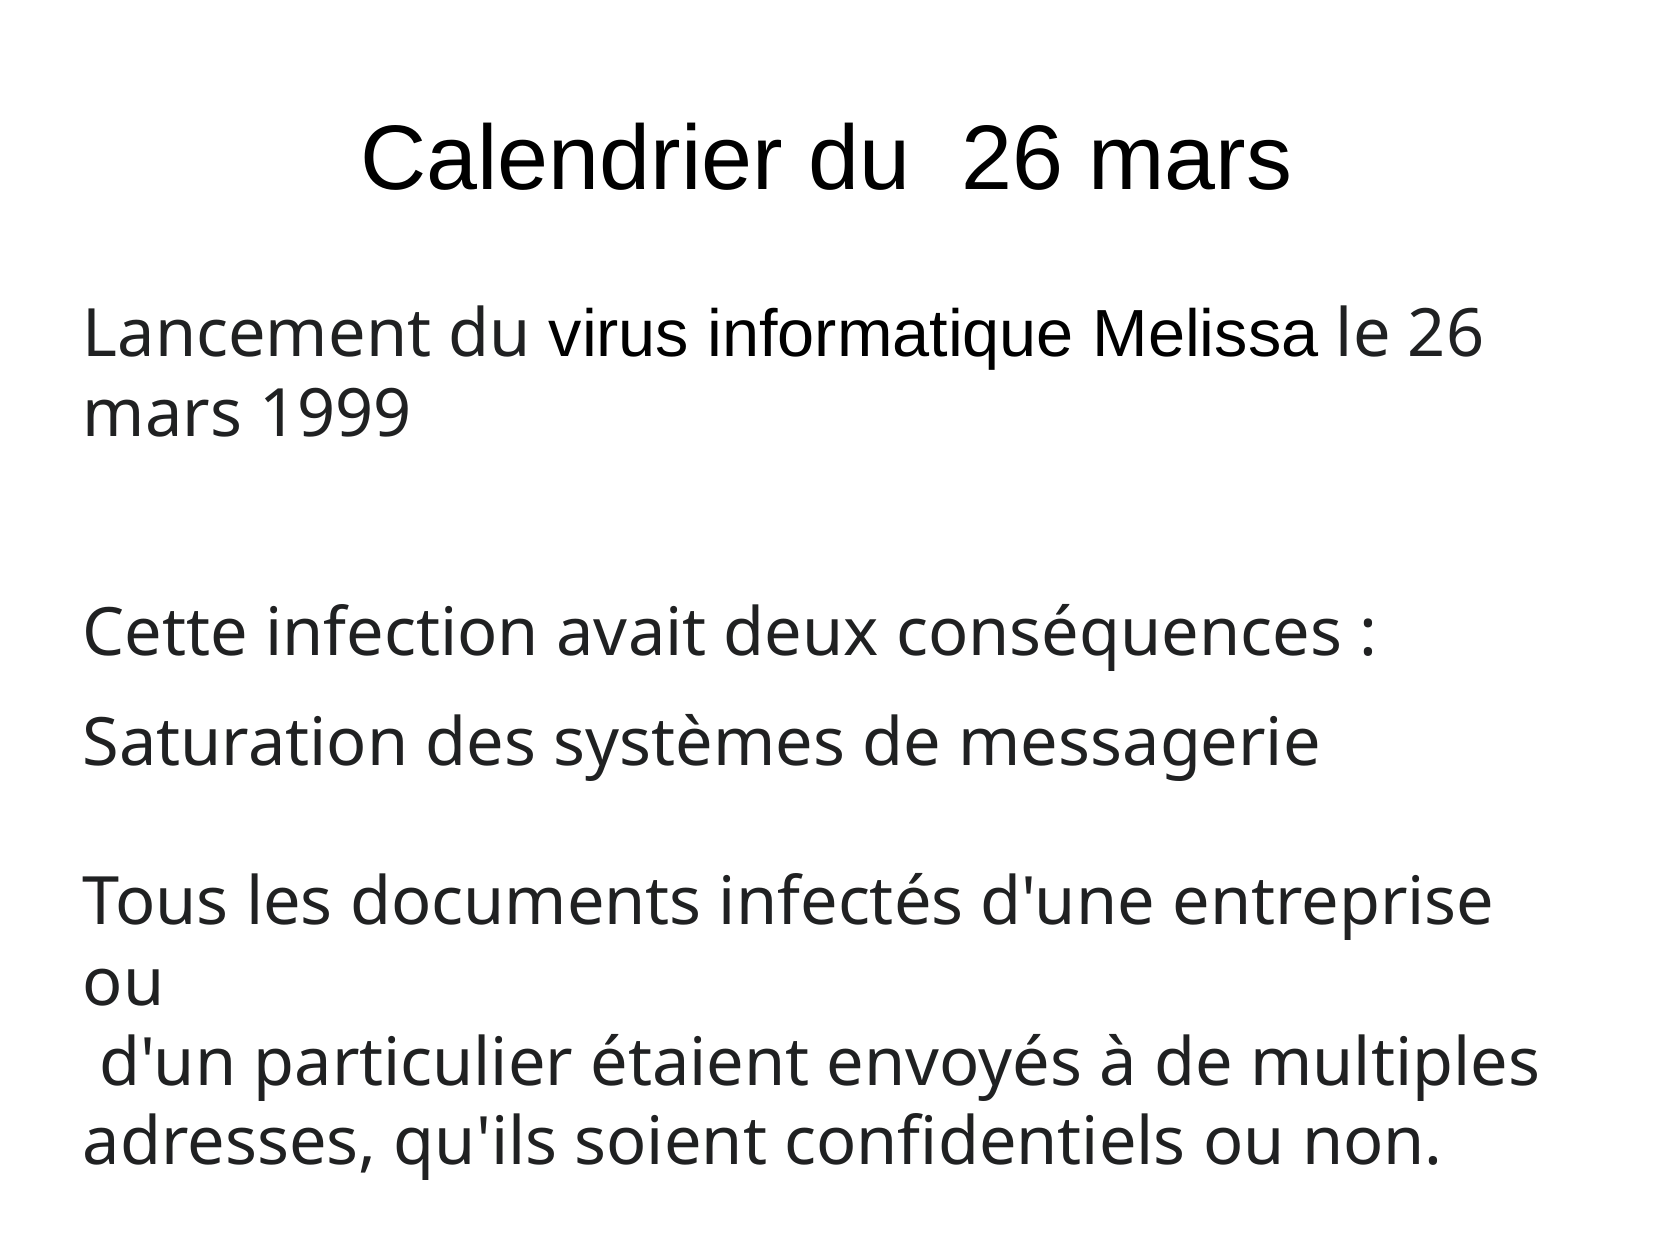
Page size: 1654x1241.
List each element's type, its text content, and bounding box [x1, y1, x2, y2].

title Calendrier du 26 mars [82, 49, 1571, 257]
list Lancement du virus informatique Melissa le 26 mars 1999 Cette infection avait deux conséquences : Saturation des systèmes de messagerie Tous les documents infectés d'une entreprise ou d'un particulier étaient envoyés à de multiples adresses, qu'ils soient confidentiels ou non. [82, 290, 1571, 1190]
